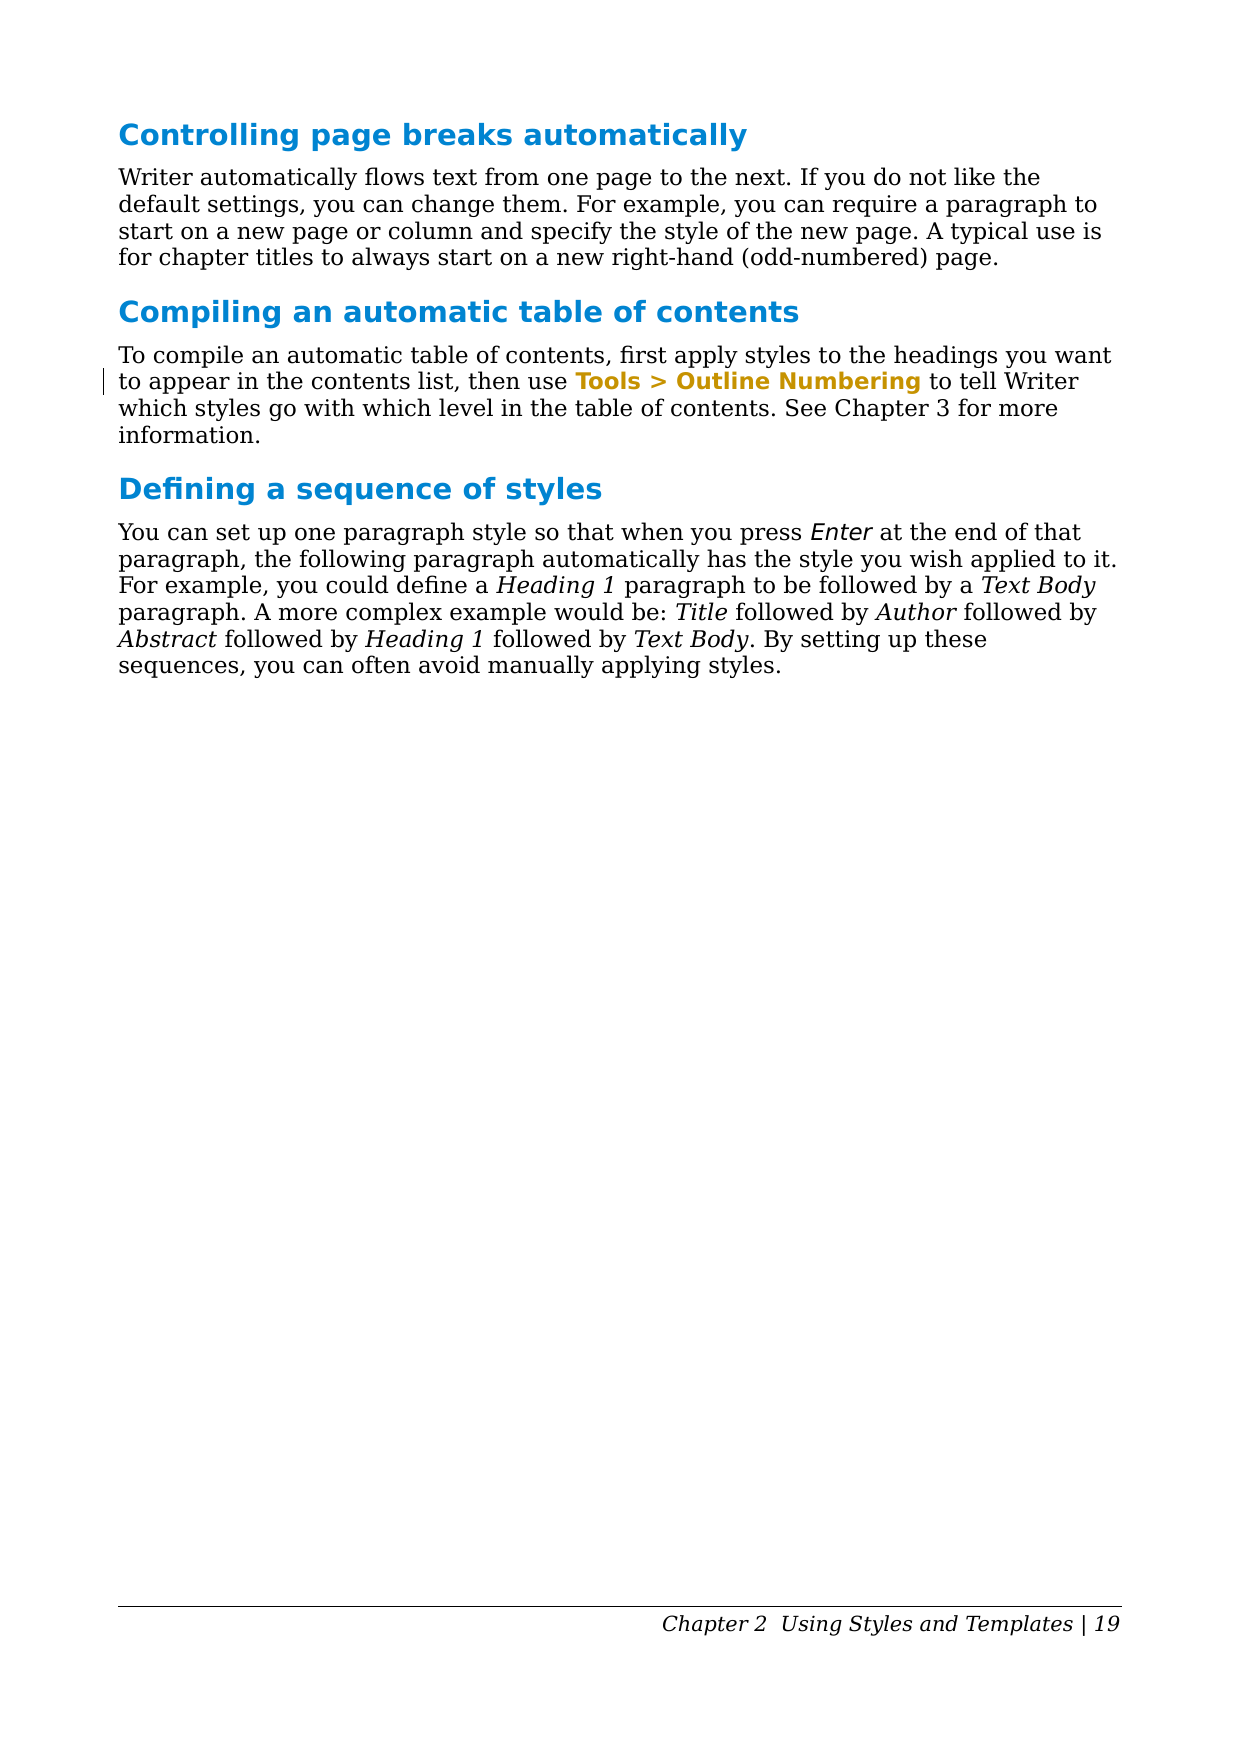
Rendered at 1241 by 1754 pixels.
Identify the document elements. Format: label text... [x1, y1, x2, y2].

text You can set up one paragraph style so that when you press Enter at the end of that paragraph, the following paragraph automatically has the style you wish applied to it. For example, you could define a Heading 1 paragraph to be followed by a Text Body paragraph. A more complex example would be: Title followed by Author followed by Abstract followed by Heading 1 followed by Text Body. By setting up these sequences, you can often avoid manually applying styles. [118, 519, 1122, 679]
text Writer automatically flows text from one page to the next. If you do not like the default settings, you can change them. For example, you can require a paragraph to start on a new page or column and specify the style of the new page. A typical use is for chapter titles to always start on a new right-hand (odd-numbered) page. [118, 164, 1122, 271]
subtitle Compiling an automatic table of contents [118, 295, 1122, 329]
subtitle Controlling page breaks automatically [118, 118, 1122, 152]
text To compile an automatic table of contents, first apply styles to the headings you want to appear in the contents list, then use Tools > Outline Numbering to tell Writer which styles go with which level in the table of contents. See Chapter 3 for more information. [118, 342, 1122, 448]
subtitle Defining a sequence of styles [118, 473, 1122, 507]
